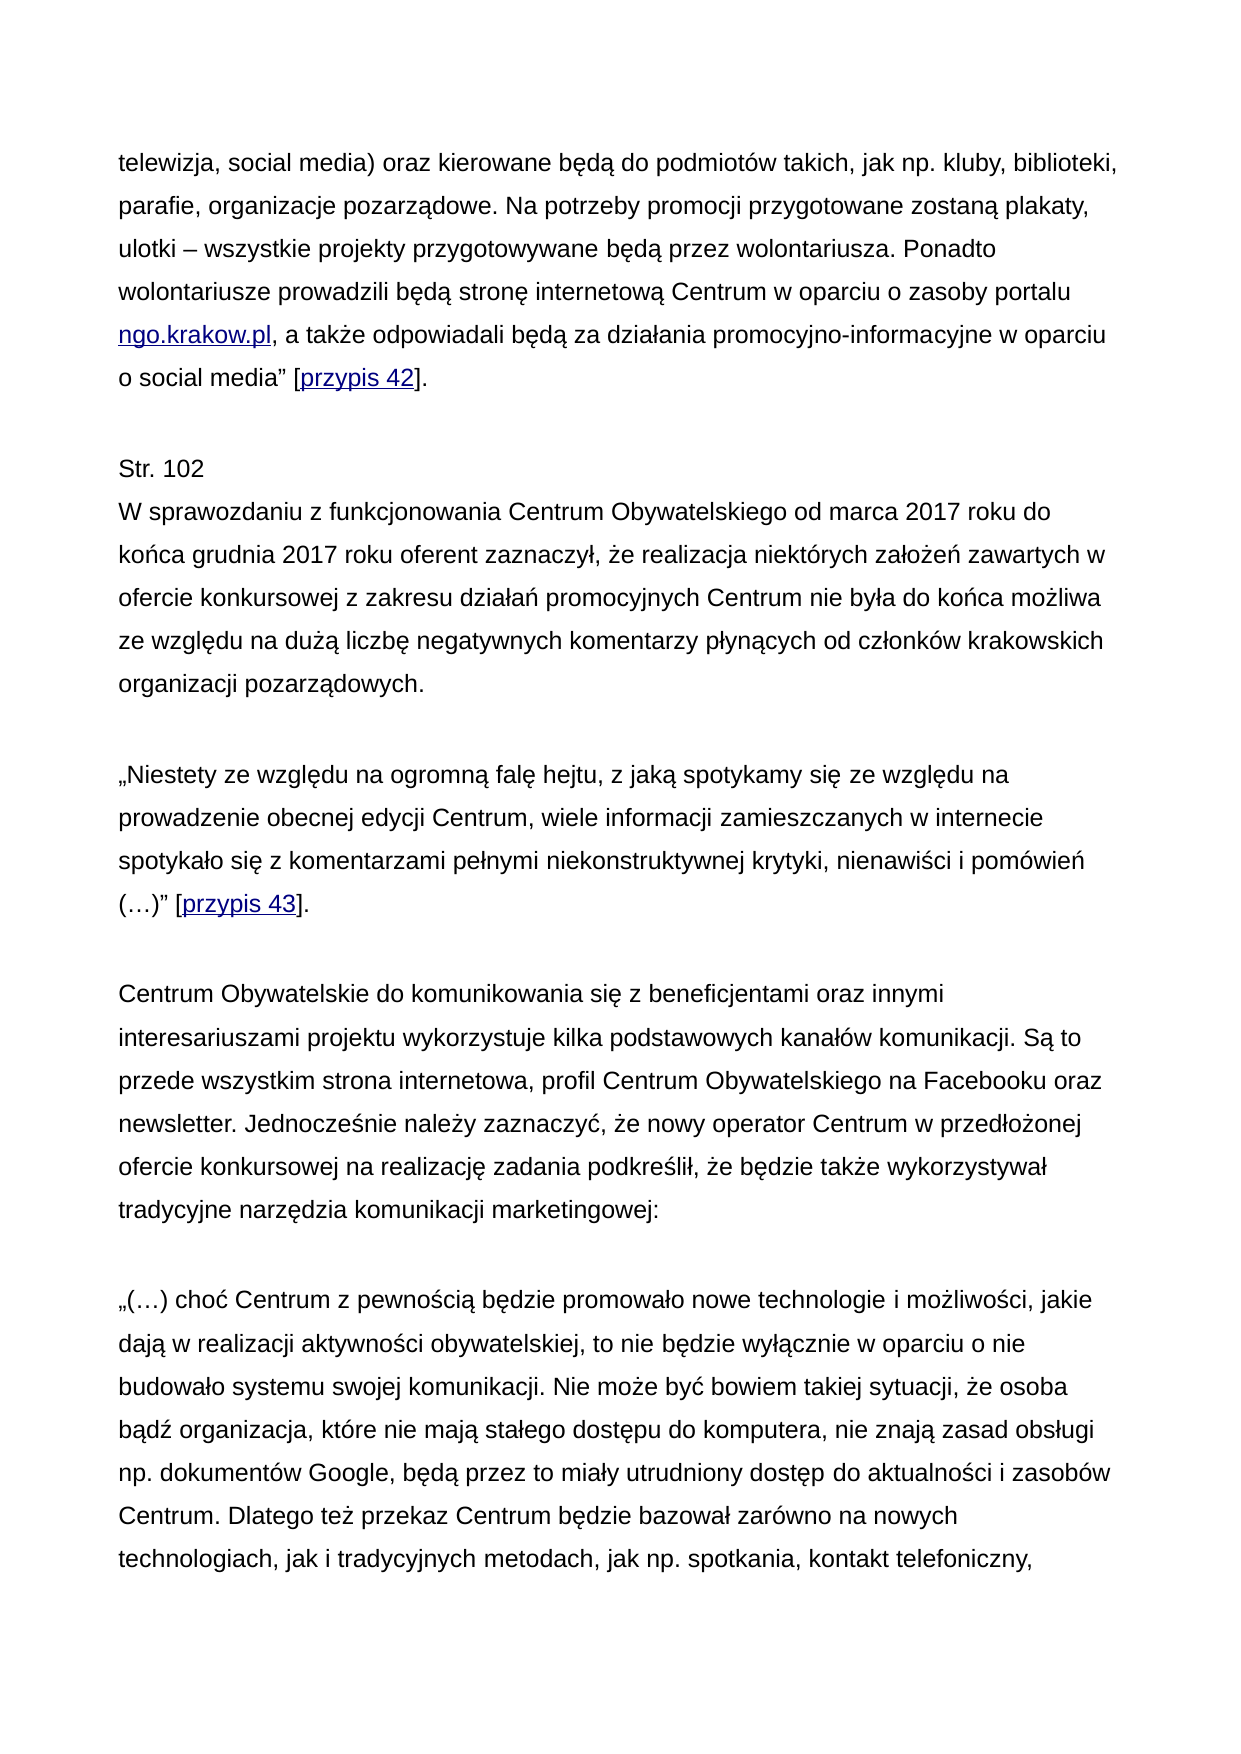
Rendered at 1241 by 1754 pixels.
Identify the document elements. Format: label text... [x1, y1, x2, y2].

text „Niestety ze względu na ogromną falę hejtu, z jaką spotykamy się ze względu na prowadzenie obecnej edycji Centrum, wiele informacji zamieszczanych w internecie spotykało się z komentarzami pełnymi niekonstruktywnej krytyki, nienawiści i pomówień (…)” [przypis 43]. [118, 760, 1122, 918]
text telewizja, social media) oraz kierowane będą do podmiotów takich, jak np. kluby, biblioteki, parafie, organizacje pozarządowe. Na potrzeby promocji przygotowane zostaną plakaty, ulotki – wszystkie projekty przygotowywane będą przez wolontariusza. Ponadto wolontariusze prowadzili będą stronę internetową Centrum w oparciu o zasoby portalu ngo.krakow.pl, a także odpowiadali będą za działania promocyjno-informacyjne w oparciu o social media” [przypis 42]. [118, 148, 1122, 392]
text Str. 102 [118, 454, 1122, 482]
text W sprawozdaniu z funkcjonowania Centrum Obywatelskiego od marca 2017 roku do końca grudnia 2017 roku oferent zaznaczył, że realizacja niektórych założeń zawartych w ofercie konkursowej z zakresu działań promocyjnych Centrum nie była do końca możliwa ze względu na dużą liczbę negatywnych komentarzy płynących od członków krakowskich organizacji pozarządowych. [118, 497, 1122, 698]
text „(…) choć Centrum z pewnością będzie promowało nowe technologie i możliwości, jakie dają w realizacji aktywności obywatelskiej, to nie będzie wyłącznie w oparciu o nie budowało systemu swojej komunikacji. Nie może być bowiem takiej sytuacji, że osoba bądź organizacja, które nie mają stałego dostępu do komputera, nie znają zasad obsługi np. dokumentów Google, będą przez to miały utrudniony dostęp do aktualności i zasobów Centrum. Dlatego też przekaz Centrum będzie bazował zarówno na nowych technologiach, jak i tradycyjnych metodach, jak np. spotkania, kontakt telefoniczny, [118, 1286, 1122, 1573]
text Centrum Obywatelskie do komunikowania się z beneficjentami oraz innymi interesariuszami projektu wykorzystuje kilka podstawowych kanałów komunikacji. Są to przede wszystkim strona internetowa, profil Centrum Obywatelskiego na Facebooku oraz newsletter. Jednocześnie należy zaznaczyć, że nowy operator Centrum w przedłożonej ofercie konkursowej na realizację zadania podkreślił, że będzie także wykorzystywał tradycyjne narzędzia komunikacji marketingowej: [118, 979, 1122, 1224]
